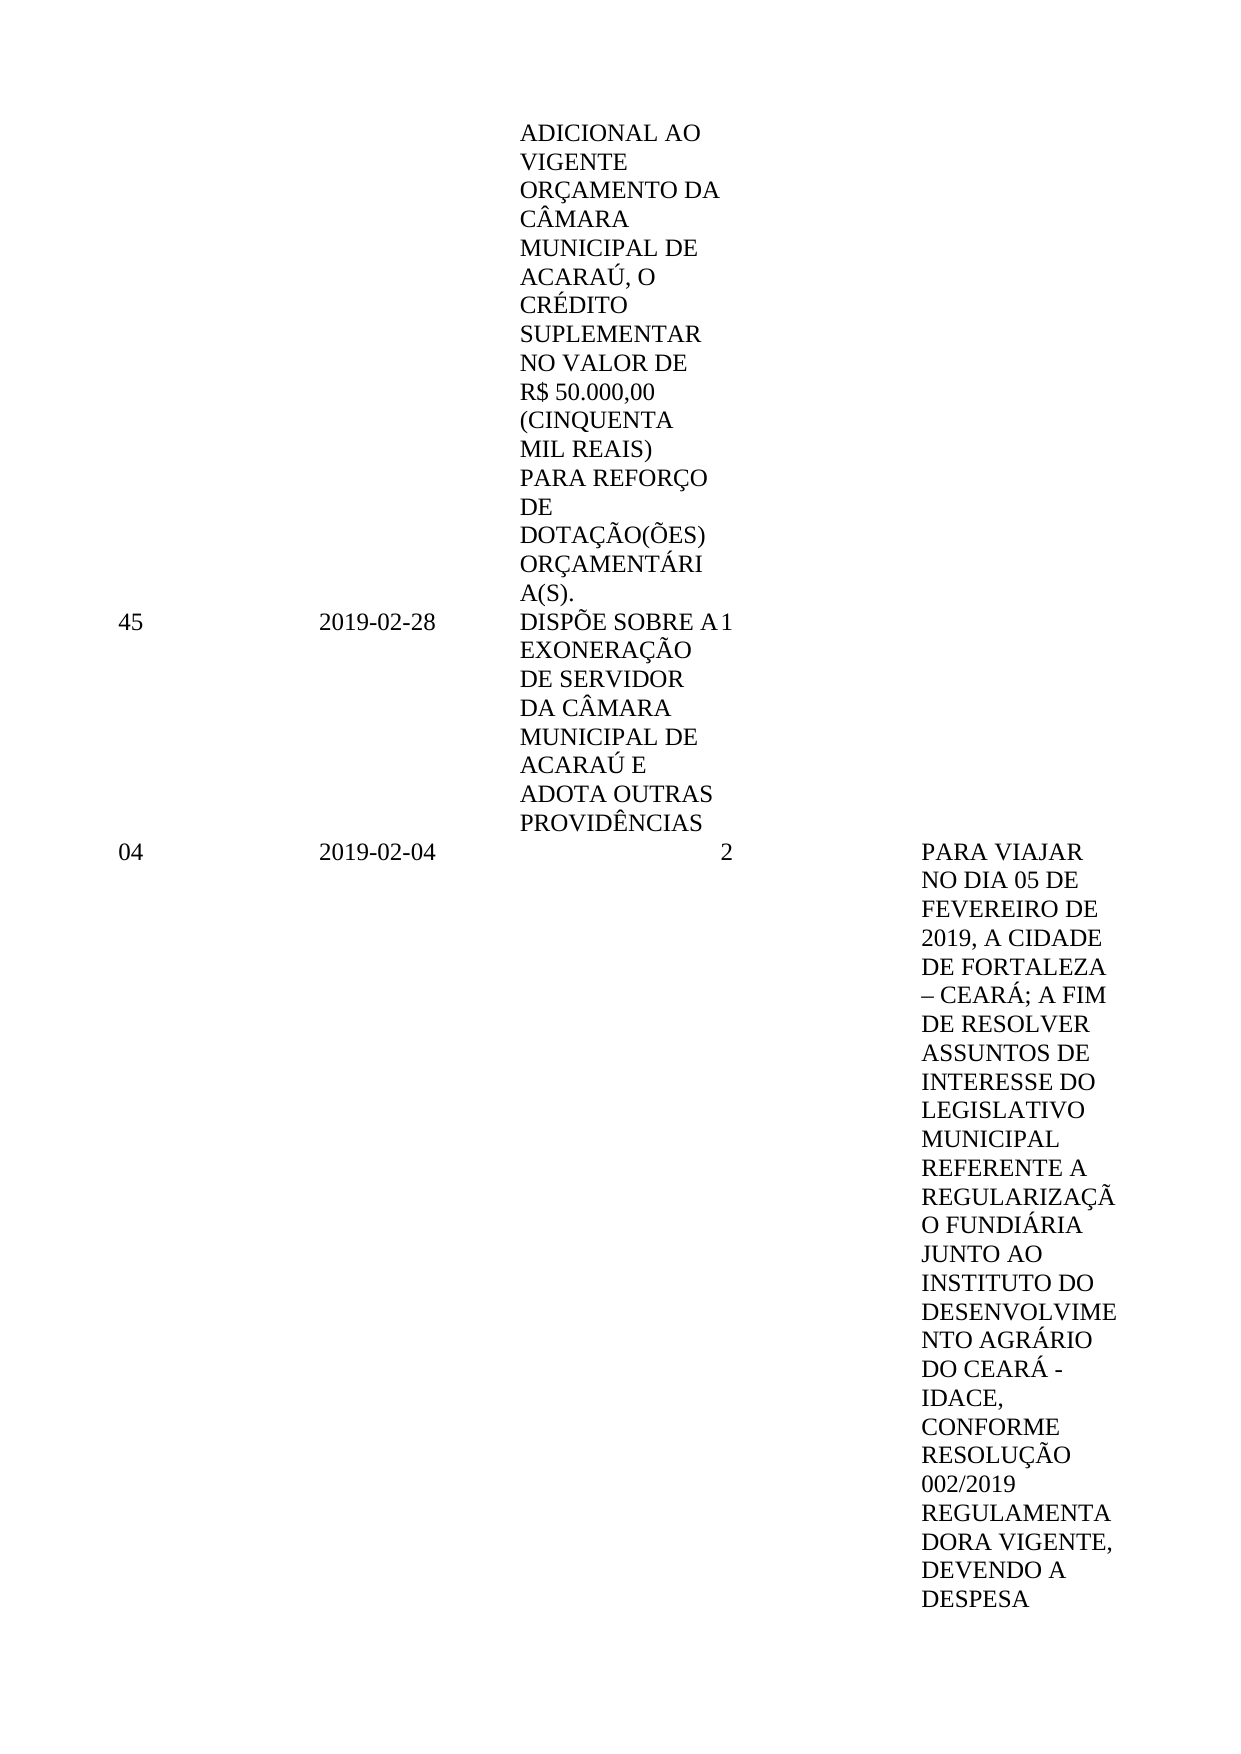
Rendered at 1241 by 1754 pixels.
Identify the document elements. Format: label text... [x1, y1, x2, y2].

table_cell 2019-02-04 [319, 837, 519, 1613]
table_cell [921, 607, 1122, 837]
table_cell [720, 118, 921, 607]
table_cell [319, 118, 519, 607]
table_cell DISPÕE SOBRE A EXONERAÇÃO DE SERVIDOR DA CÂMARA MUNICIPAL DE ACARAÚ E ADOTA OUTRAS PROVIDÊNCIAS [520, 607, 720, 837]
table_cell [520, 837, 720, 1613]
table_cell 45 [118, 607, 319, 837]
table_cell 1 [720, 607, 921, 837]
table_cell PARA VIAJAR NO DIA 05 DE FEVEREIRO DE 2019, A CIDADE DE FORTALEZA – CEARÁ; A FIM DE RESOLVER ASSUNTOS DE INTERESSE DO LEGISLATIVO MUNICIPAL REFERENTE A REGULARIZAÇÃO FUNDIÁRIA JUNTO AO INSTITUTO DO DESENVOLVIMENTO AGRÁRIO DO CEARÁ - IDACE, CONFORME RESOLUÇÃO 002/2019 REGULAMENTADORA VIGENTE, DEVENDO A DESPESA [921, 837, 1122, 1613]
table_cell 2019-02-28 [319, 607, 519, 837]
table_cell 2 [720, 837, 921, 1613]
table_cell 04 [118, 837, 319, 1613]
table_cell ADICIONAL AO VIGENTE ORÇAMENTO DA CÂMARA MUNICIPAL DE ACARAÚ, O CRÉDITO SUPLEMENTAR NO VALOR DE R$ 50.000,00 (CINQUENTA MIL REAIS) PARA REFORÇO DE DOTAÇÃO(ÕES) ORÇAMENTÁRIA(S). [520, 118, 720, 607]
table_cell [921, 118, 1122, 607]
table_cell [118, 118, 319, 607]
